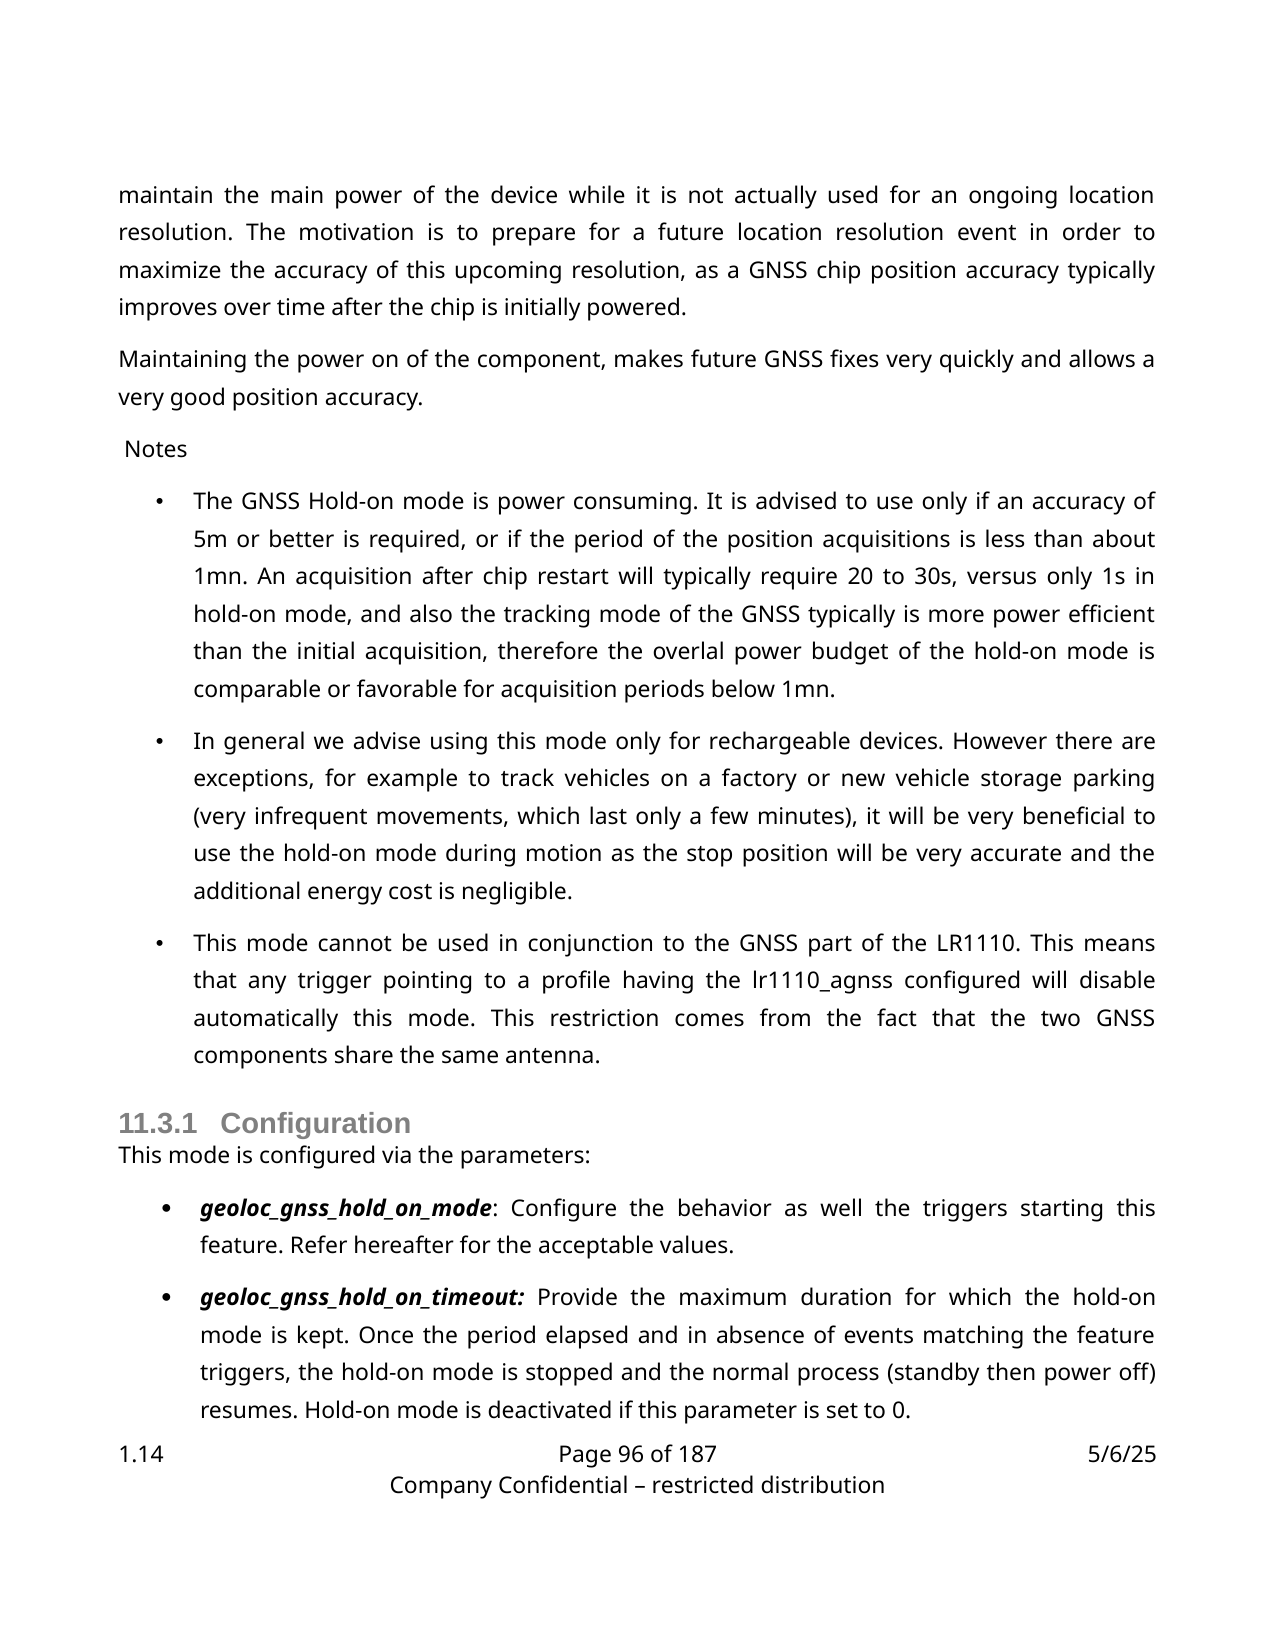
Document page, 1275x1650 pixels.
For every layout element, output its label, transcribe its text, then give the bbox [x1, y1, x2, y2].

list The GNSS Hold-on mode is power consuming. It is advised to use only if an accuracy of 5m or better is required, or if the period of the position acquisitions is less than about 1mn. An acquisition after chip restart will typically require 20 to 30s, versus only 1s in hold-on mode, and also the tracking mode of the GNSS typically is more power efficient than the initial acquisition, therefore the overlal power budget of the hold-on mode is comparable or favorable for acquisition periods below 1mn. [156, 485, 1157, 704]
list This mode cannot be used in conjunction to the GNSS part of the LR1110. This means that any trigger pointing to a profile having the lr1110_agnss configured will disable automatically this mode. This restriction comes from the fact that the two GNSS components share the same antenna. [156, 927, 1157, 1070]
text This mode is configured via the parameters: [118, 1139, 1157, 1171]
subtitle Configuration [118, 1106, 1157, 1139]
list In general we advise using this mode only for rechargeable devices. However there are exceptions, for example to track vehicles on a factory or new vehicle storage parking (very infrequent movements, which last only a few minutes), it will be very beneficial to use the hold-on mode during motion as the stop position will be very accurate and the additional energy cost is negligible. [156, 724, 1157, 906]
list geoloc_gnss_hold_on_timeout: Provide the maximum duration for which the hold-on mode is kept. Once the period elapsed and in absence of events matching the feature triggers, the hold-on mode is stopped and the normal process (standby then power off) resumes. Hold-on mode is deactivated if this parameter is set to 0. [162, 1281, 1157, 1425]
text Maintaining the power on of the component, makes future GNSS fixes very quickly and allows a very good position accuracy. [118, 343, 1157, 412]
text Notes [118, 433, 1157, 464]
text maintain the main power of the device while it is not actually used for an ongoing location resolution. The motivation is to prepare for a future location resolution event in order to maximize the accuracy of this upcoming resolution, as a GNSS chip position accuracy typically improves over time after the chip is initially powered. [118, 179, 1157, 322]
list geoloc_gnss_hold_on_mode: Configure the behavior as well the triggers starting this feature. Refer hereafter for the acceptable values. [162, 1191, 1157, 1260]
